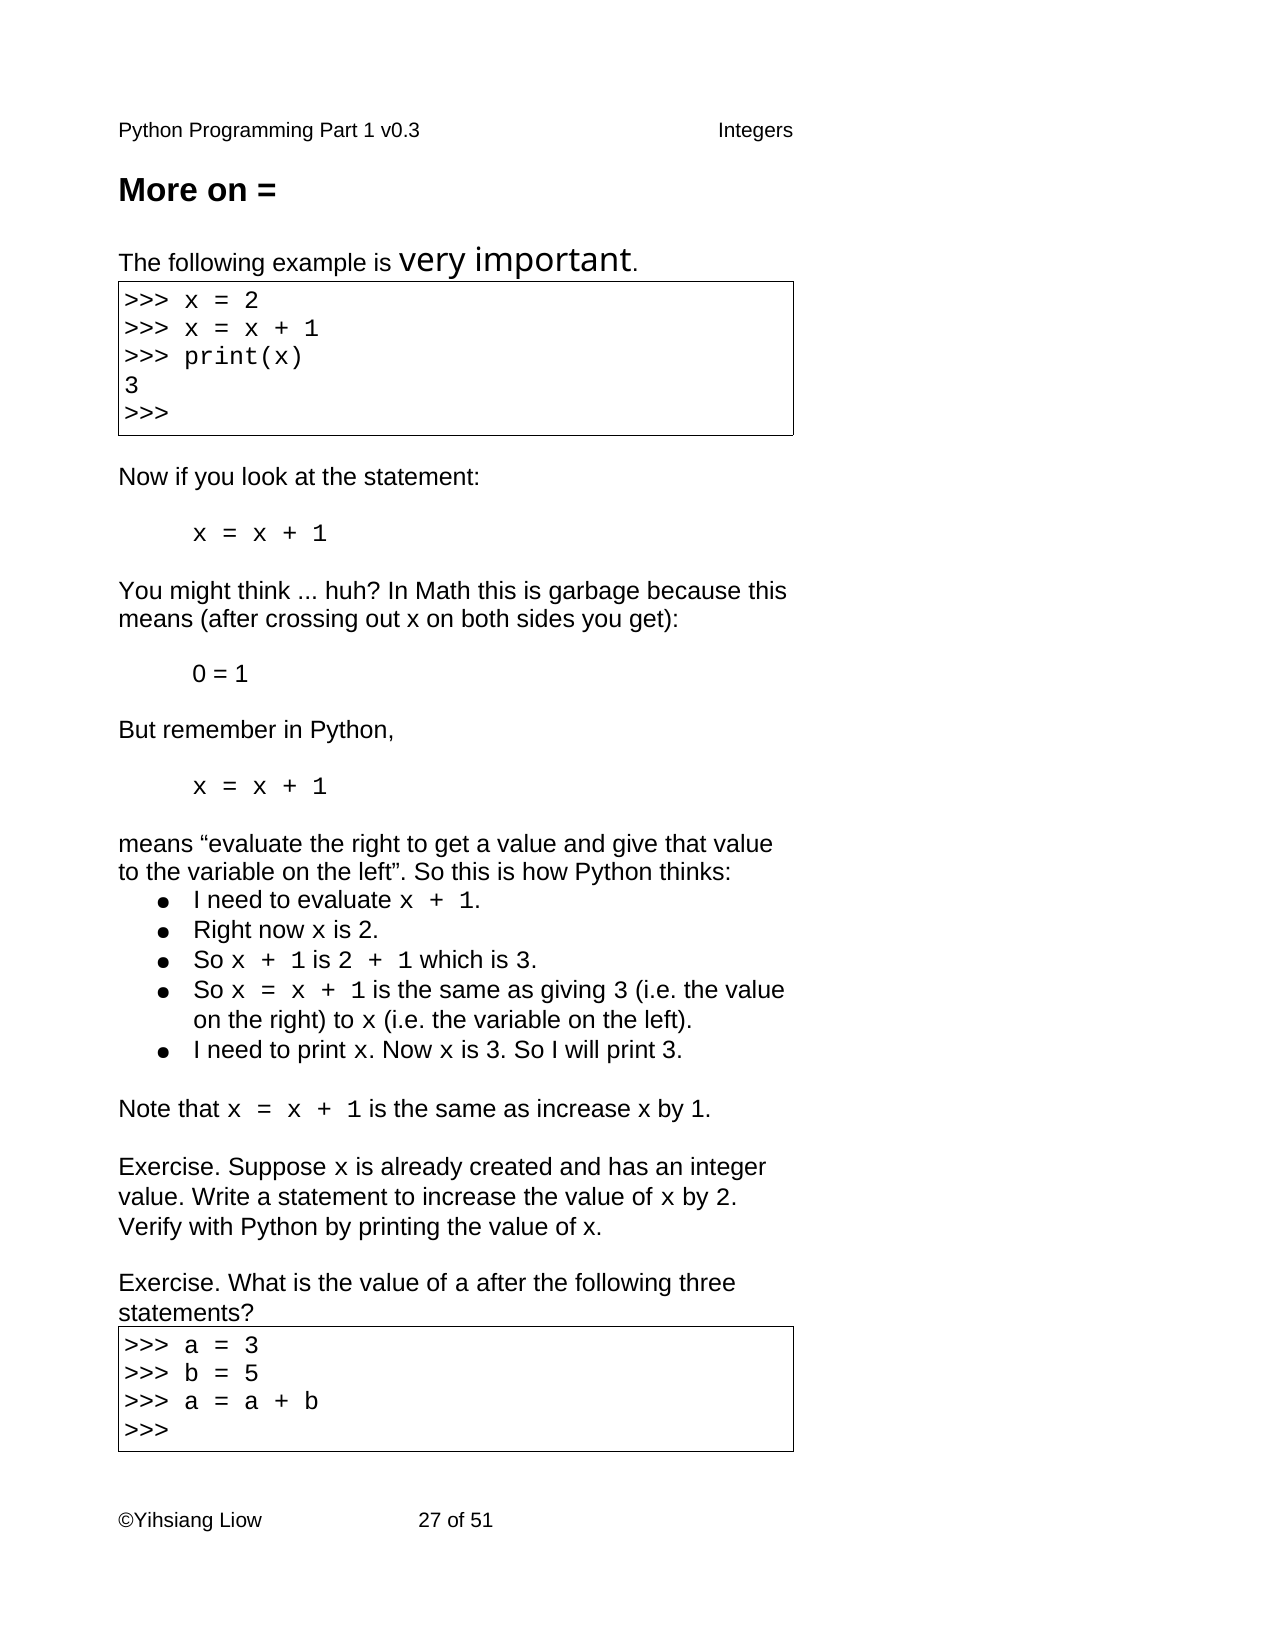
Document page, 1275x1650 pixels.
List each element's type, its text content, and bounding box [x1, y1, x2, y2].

text Exercise. What is the value of a after the following three statements? [118, 1268, 793, 1326]
text x = x + 1 [118, 518, 793, 549]
text Note that x = x + 1 is the same as increase x by 1. [118, 1094, 793, 1124]
list So x = x + 1 is the same as giving 3 (i.e. the value on the right) to x (i.e. the variable on the left). [156, 976, 793, 1036]
list Right now x is 2. [156, 916, 793, 946]
text Now if you look at the statement: [118, 463, 793, 491]
table_header >>> a = 3 >>> b = 5 >>> a = a + b >>> [119, 1327, 793, 1451]
list I need to evaluate x + 1. [156, 886, 793, 916]
table_header >>> x = 2 >>> x = x + 1 >>> print(x) 3 >>> [119, 282, 793, 435]
text x = x + 1 [118, 772, 793, 802]
list So x + 1 is 2 + 1 which is 3. [156, 946, 793, 976]
text The following example is very important. [118, 236, 793, 281]
list I need to print x. Now x is 3. So I will print 3. [156, 1036, 793, 1066]
text means “evaluate the right to get a value and give that value to the variable on the left”. So this is how Python thinks: [118, 830, 793, 886]
text More on = [118, 171, 793, 208]
text 0 = 1 [118, 660, 793, 688]
text Exercise. Suppose x is already created and has an integer value. Write a statement to increase the value of x by 2. Verify with Python by printing the value of x. [118, 1152, 793, 1241]
text But remember in Python, [118, 716, 793, 744]
text You might think ... huh? In Math this is garbage because this means (after crossing out x on both sides you get): [118, 577, 793, 632]
